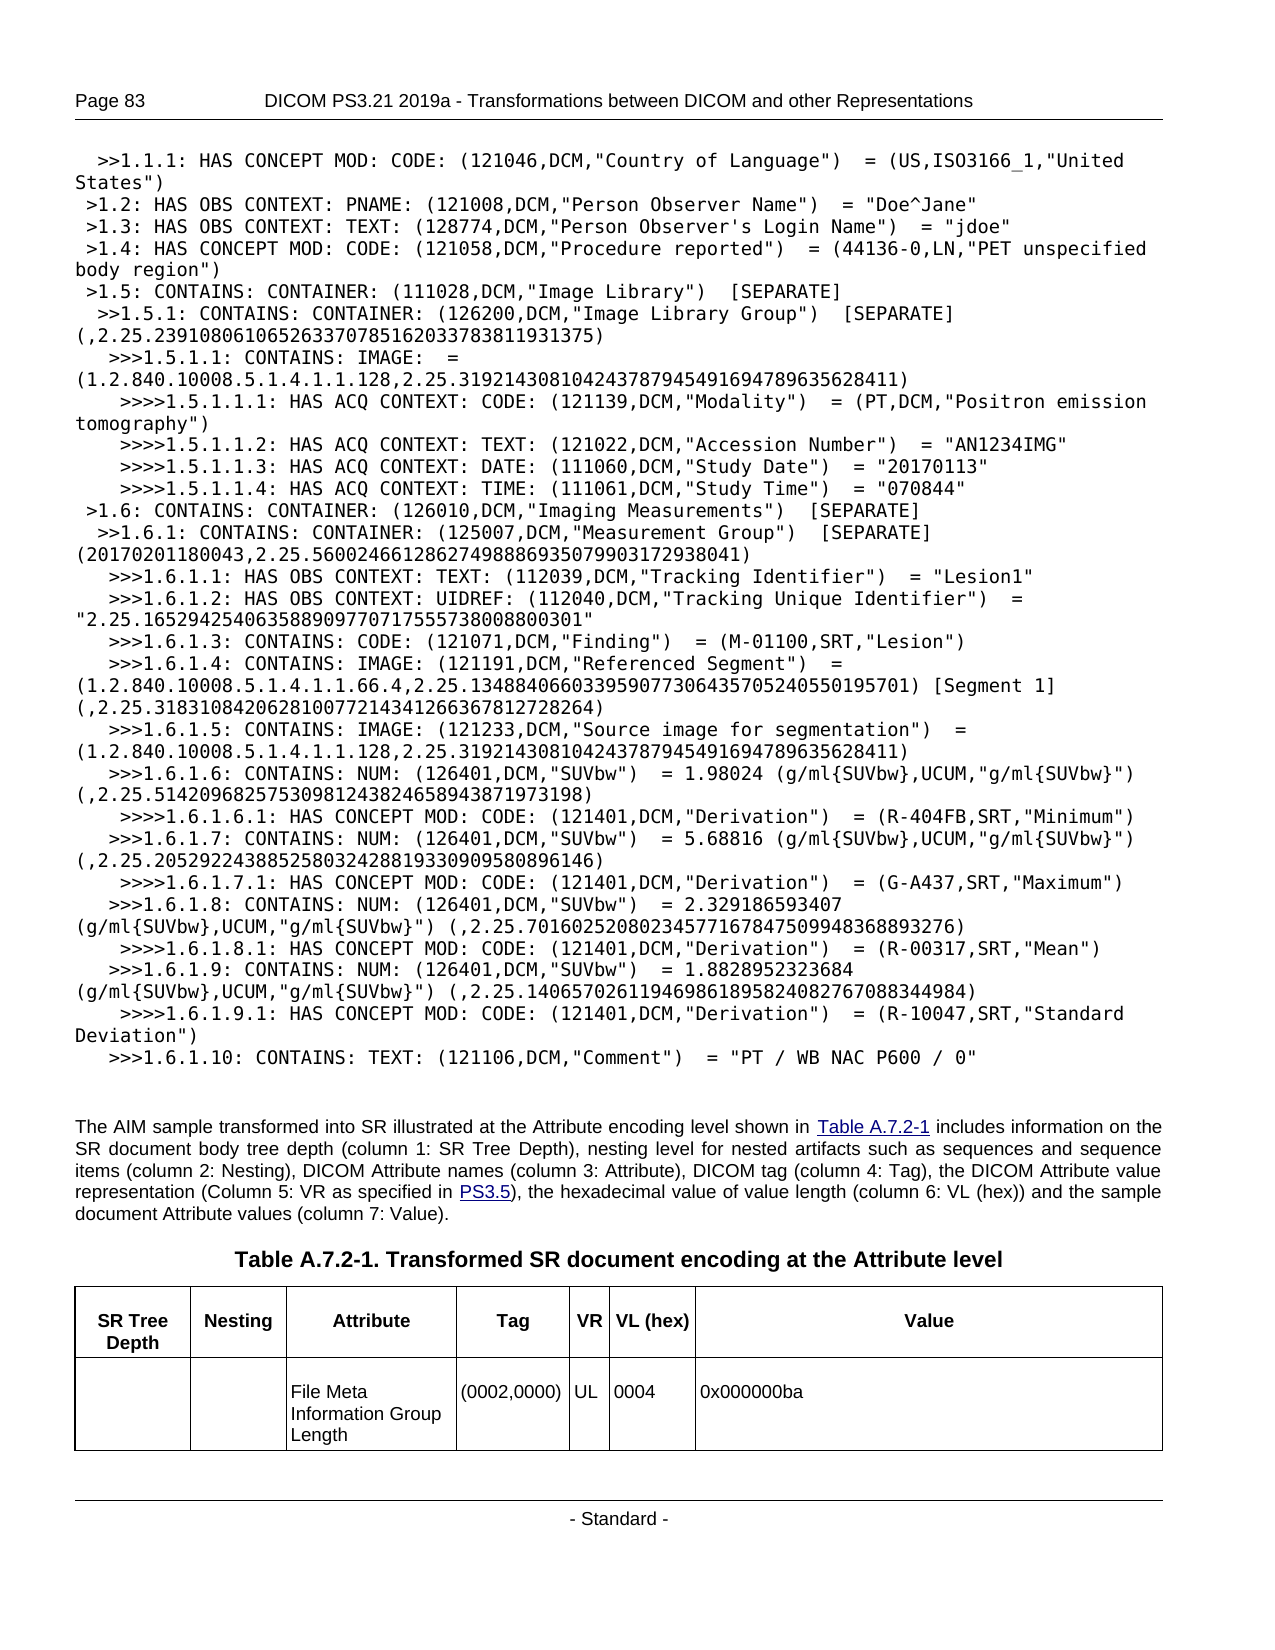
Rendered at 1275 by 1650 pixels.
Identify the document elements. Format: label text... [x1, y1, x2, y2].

table_header Tag [457, 1287, 569, 1357]
table_header SR Tree Depth [76, 1287, 190, 1357]
table_cell File Meta Information Group Length [287, 1358, 456, 1450]
table_header Value [696, 1287, 1162, 1357]
table_header VL (hex) [610, 1287, 695, 1357]
table_cell UL [570, 1358, 609, 1450]
table_header Nesting [191, 1287, 286, 1357]
table_cell [191, 1358, 286, 1450]
table_cell 0004 [610, 1358, 695, 1450]
text >>1.1.1: HAS CONCEPT MOD: CODE: (121046,DCM,"Country of Language") = (US,ISO3166_1,"United States") >1.2: HAS OBS CONTEXT: PNAME: (121008,DCM,"Person Observer Name") = "Doe^Jane" >1.3: HAS OBS CONTEXT: TEXT: (128774,DCM,"Person Observer's Login Name") = "jdoe" >1.4: HAS CONCEPT MOD: CODE: (121058,DCM,"Procedure reported") = (44136-0,LN,"PET unspecified body region") >1.5: CONTAINS: CONTAINER: (111028,DCM,"Image Library") [SEPARATE] >>1.5.1: CONTAINS: CONTAINER: (126200,DCM,"Image Library Group") [SEPARATE] (,2.25.239108061065263370785162033783811931375) >>>1.5.1.1: CONTAINS: IMAGE: = (1.2.840.10008.5.1.4.1.1.128,2.25.319214308104243787945491694789635628411) >>>>1.5.1.1.1: HAS ACQ CONTEXT: CODE: (121139,DCM,"Modality") = (PT,DCM,"Positron emission tomography") >>>>1.5.1.1.2: HAS ACQ CONTEXT: TEXT: (121022,DCM,"Accession Number") = "AN1234IMG" >>>>1.5.1.1.3: HAS ACQ CONTEXT: DATE: (111060,DCM,"Study Date") = "20170113" >>>>1.5.1.1.4: HAS ACQ CONTEXT: TIME: (111061,DCM,"Study Time") = "070844" >1.6: CONTAINS: CONTAINER: (126010,DCM,"Imaging Measurements") [SEPARATE] >>1.6.1: CONTAINS: CONTAINER: (125007,DCM,"Measurement Group") [SEPARATE] (20170201180043,2.25.56002466128627498886935079903172938041) >>>1.6.1.1: HAS OBS CONTEXT: TEXT: (112039,DCM,"Tracking Identifier") = "Lesion1" >>>1.6.1.2: HAS OBS CONTEXT: UIDREF: (112040,DCM,"Tracking Unique Identifier") = "2.25.165294254063588909770717555738008800301" >>>1.6.1.3: CONTAINS: CODE: (121071,DCM,"Finding") = (M-01100,SRT,"Lesion") >>>1.6.1.4: CONTAINS: IMAGE: (121191,DCM,"Referenced Segment") = (1.2.840.10008.5.1.4.1.1.66.4,2.25.134884066033959077306435705240550195701) [Segment 1] (,2.25.318310842062810077214341266367812728264) >>>1.6.1.5: CONTAINS: IMAGE: (121233,DCM,"Source image for segmentation") = (1.2.840.10008.5.1.4.1.1.128,2.25.319214308104243787945491694789635628411) >>>1.6.1.6: CONTAINS: NUM: (126401,DCM,"SUVbw") = 1.98024 (g/ml{SUVbw},UCUM,"g/ml{SUVbw}") (,2.25.51420968257530981243824658943871973198) >>>>1.6.1.6.1: HAS CONCEPT MOD: CODE: (121401,DCM,"Derivation") = (R-404FB,SRT,"Minimum") >>>1.6.1.7: CONTAINS: NUM: (126401,DCM,"SUVbw") = 5.68816 (g/ml{SUVbw},UCUM,"g/ml{SUVbw}") (,2.25.205292243885258032428819330909580896146) >>>>1.6.1.7.1: HAS CONCEPT MOD: CODE: (121401,DCM,"Derivation") = (G-A437,SRT,"Maximum") >>>1.6.1.8: CONTAINS: NUM: (126401,DCM,"SUVbw") = 2.329186593407 (g/ml{SUVbw},UCUM,"g/ml{SUVbw}") (,2.25.70160252080234577167847509948368893276) >>>>1.6.1.8.1: HAS CONCEPT MOD: CODE: (121401,DCM,"Derivation") = (R-00317,SRT,"Mean") >>>1.6.1.9: CONTAINS: NUM: (126401,DCM,"SUVbw") = 1.8828952323684 (g/ml{SUVbw},UCUM,"g/ml{SUVbw}") (,2.25.140657026119469861895824082767088344984) >>>>1.6.1.9.1: HAS CONCEPT MOD: CODE: (121401,DCM,"Derivation") = (R-10047,SRT,"Standard Deviation") >>>1.6.1.10: CONTAINS: TEXT: (121106,DCM,"Comment") = "PT / WB NAC P600 / 0" [75, 150, 1162, 1097]
table_cell 0x000000ba [696, 1358, 1162, 1450]
table_cell (0002,0000) [457, 1358, 569, 1450]
table_cell [76, 1358, 190, 1450]
table_header Attribute [287, 1287, 456, 1357]
table_header VR [570, 1287, 609, 1357]
text The AIM sample transformed into SR illustrated at the Attribute encoding level shown in Table A.7.2-1 includes information on the SR document body tree depth (column 1: SR Tree Depth), nesting level for nested artifacts such as sequences and sequence items (column 2: Nesting), DICOM Attribute names (column 3: Attribute), DICOM tag (column 4: Tag), the DICOM Attribute value representation (Column 5: VR as specified in PS3.5), the hexadecimal value of value length (column 6: VL (hex)) and the sample document Attribute values (column 7: Value). [75, 1116, 1162, 1224]
text Table A.7.2-1. Transformed SR document encoding at the Attribute level [75, 1247, 1162, 1272]
